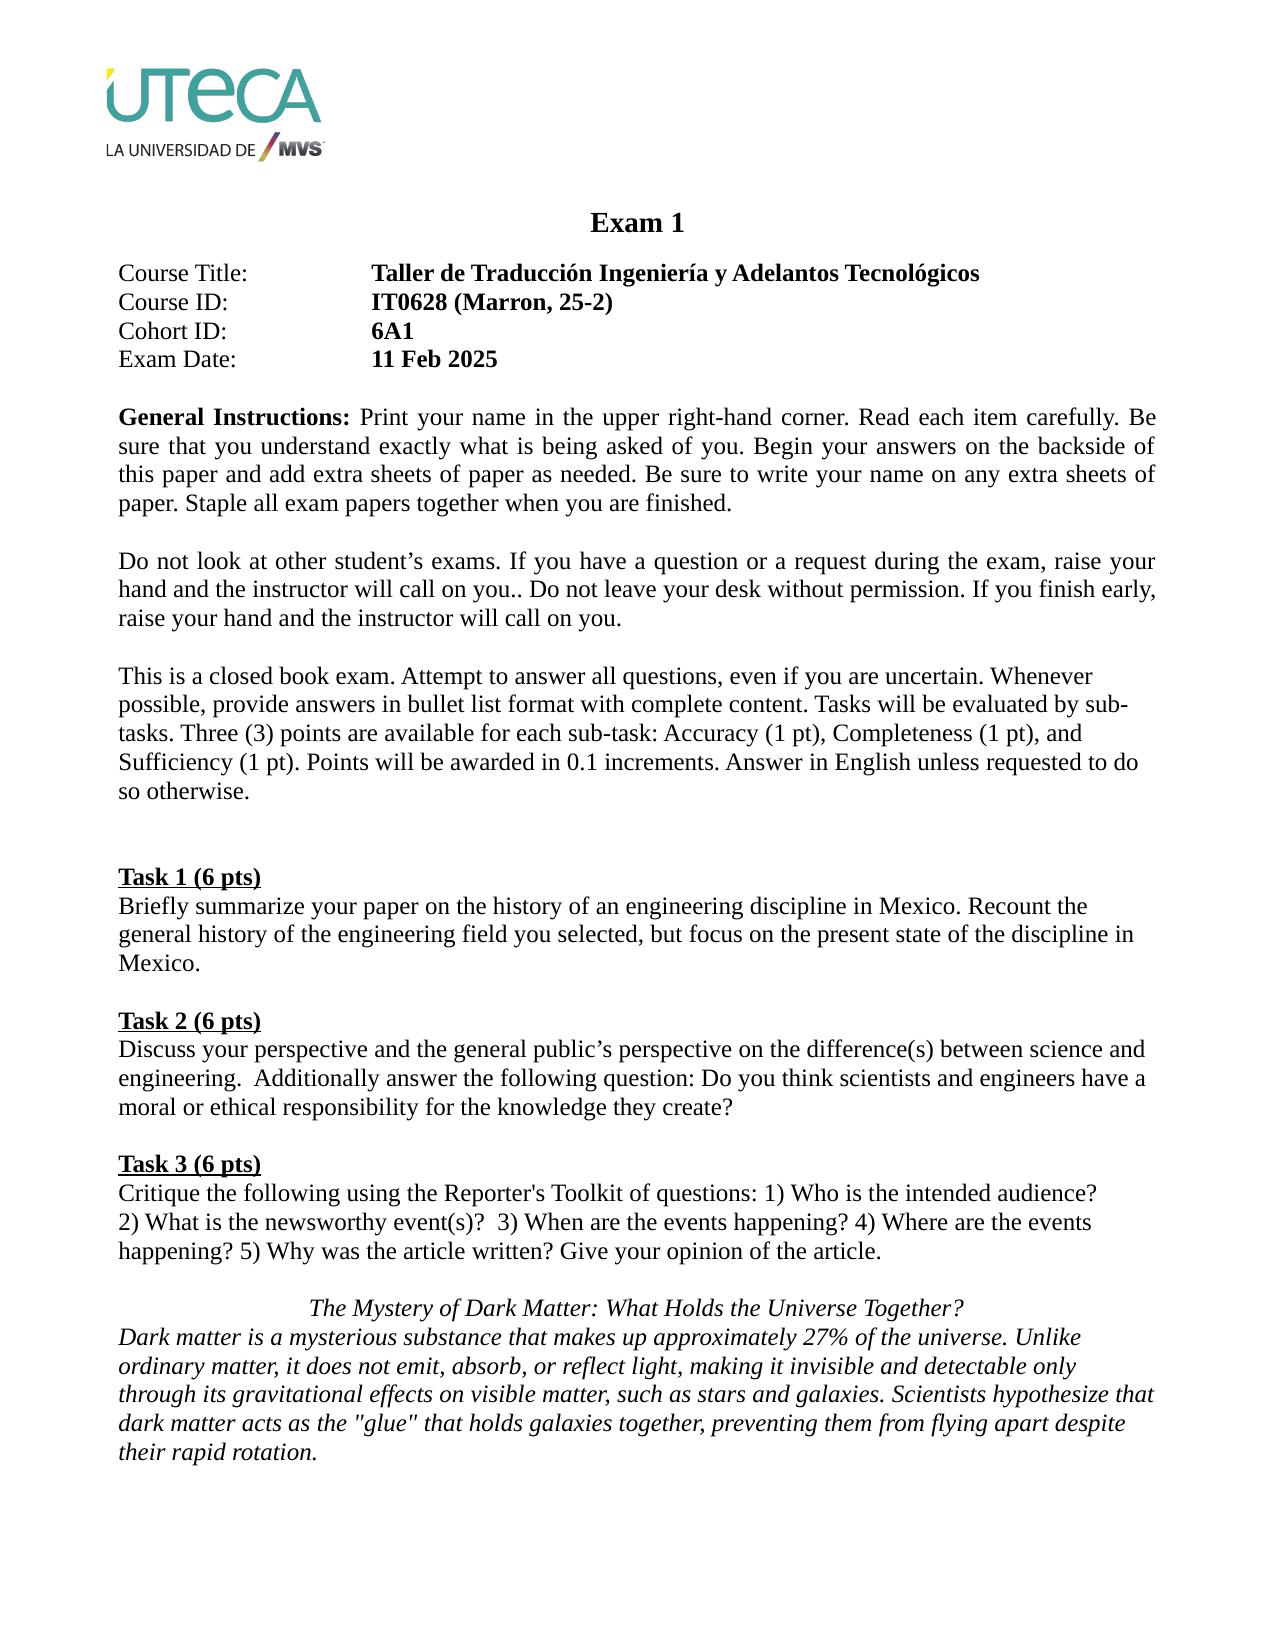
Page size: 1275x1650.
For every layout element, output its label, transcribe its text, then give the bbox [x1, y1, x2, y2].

table_cell Cohort ID: [118, 316, 371, 344]
table_cell Course ID: [118, 287, 371, 316]
table_cell 6A1 [371, 316, 1157, 344]
text Exam 1 [118, 205, 1157, 239]
text Briefly summarize your paper on the history of an engineering discipline in Mexico. Recount the general history of the engineering field you selected, but focus on the present state of the discipline in Mexico. [118, 891, 1157, 977]
table_header Taller de Traducción Ingeniería y Adelantos Tecnológicos [371, 258, 1157, 287]
text Do not look at other student’s exams. If you have a question or a request during the exam, raise your hand and the instructor will call on you.. Do not leave your desk without permission. If you finish early, raise your hand and the instructor will call on you. [118, 546, 1157, 632]
text Task 1 (6 pts) [118, 862, 1157, 891]
text This is a closed book exam. Attempt to answer all questions, even if you are uncertain. Whenever possible, provide answers in bullet list format with complete content. Tasks will be evaluated by sub-tasks. Three (3) points are available for each sub-task: Accuracy (1 pt), Completeness (1 pt), and Sufficiency (1 pt). Points will be awarded in 0.1 increments. Answer in English unless requested to do so otherwise. [118, 661, 1157, 804]
table_cell 11 Feb 2025 [371, 345, 1157, 373]
text General Instructions: Print your name in the upper right-hand corner. Read each item carefully. Be sure that you understand exactly what is being asked of you. Begin your answers on the backside of this paper and add extra sheets of paper as needed. Be sure to write your name on any extra sheets of paper. Staple all exam papers together when you are finished. [118, 402, 1157, 517]
table_header Course Title: [118, 258, 371, 287]
text Dark matter is a mysterious substance that makes up approximately 27% of the universe. Unlike ordinary matter, it does not emit, absorb, or reflect light, making it invisible and detectable only through its gravitational effects on visible matter, such as stars and galaxies. Scientists hypothesize that dark matter acts as the "glue" that holds galaxies together, preventing them from flying apart despite their rapid rotation. [118, 1322, 1157, 1466]
text Task 3 (6 pts) [118, 1149, 1157, 1178]
table_cell IT0628 (Marron, 25-2) [371, 287, 1157, 316]
text The Mystery of Dark Matter: What Holds the Universe Together? [118, 1293, 1157, 1322]
table_cell Exam Date: [118, 345, 371, 373]
text Task 2 (6 pts) [118, 1006, 1157, 1034]
text Critique the following using the Reporter's Toolkit of questions: 1) Who is the intended audience? 2) What is the newsworthy event(s)? 3) When are the events happening? 4) Where are the events happening? 5) Why was the article written? Give your opinion of the article. [118, 1178, 1157, 1264]
picture [104, 64, 328, 166]
text Discuss your perspective and the general public’s perspective on the difference(s) between science and engineering. Additionally answer the following question: Do you think scientists and engineers have a moral or ethical responsibility for the knowledge they create? [118, 1034, 1157, 1121]
